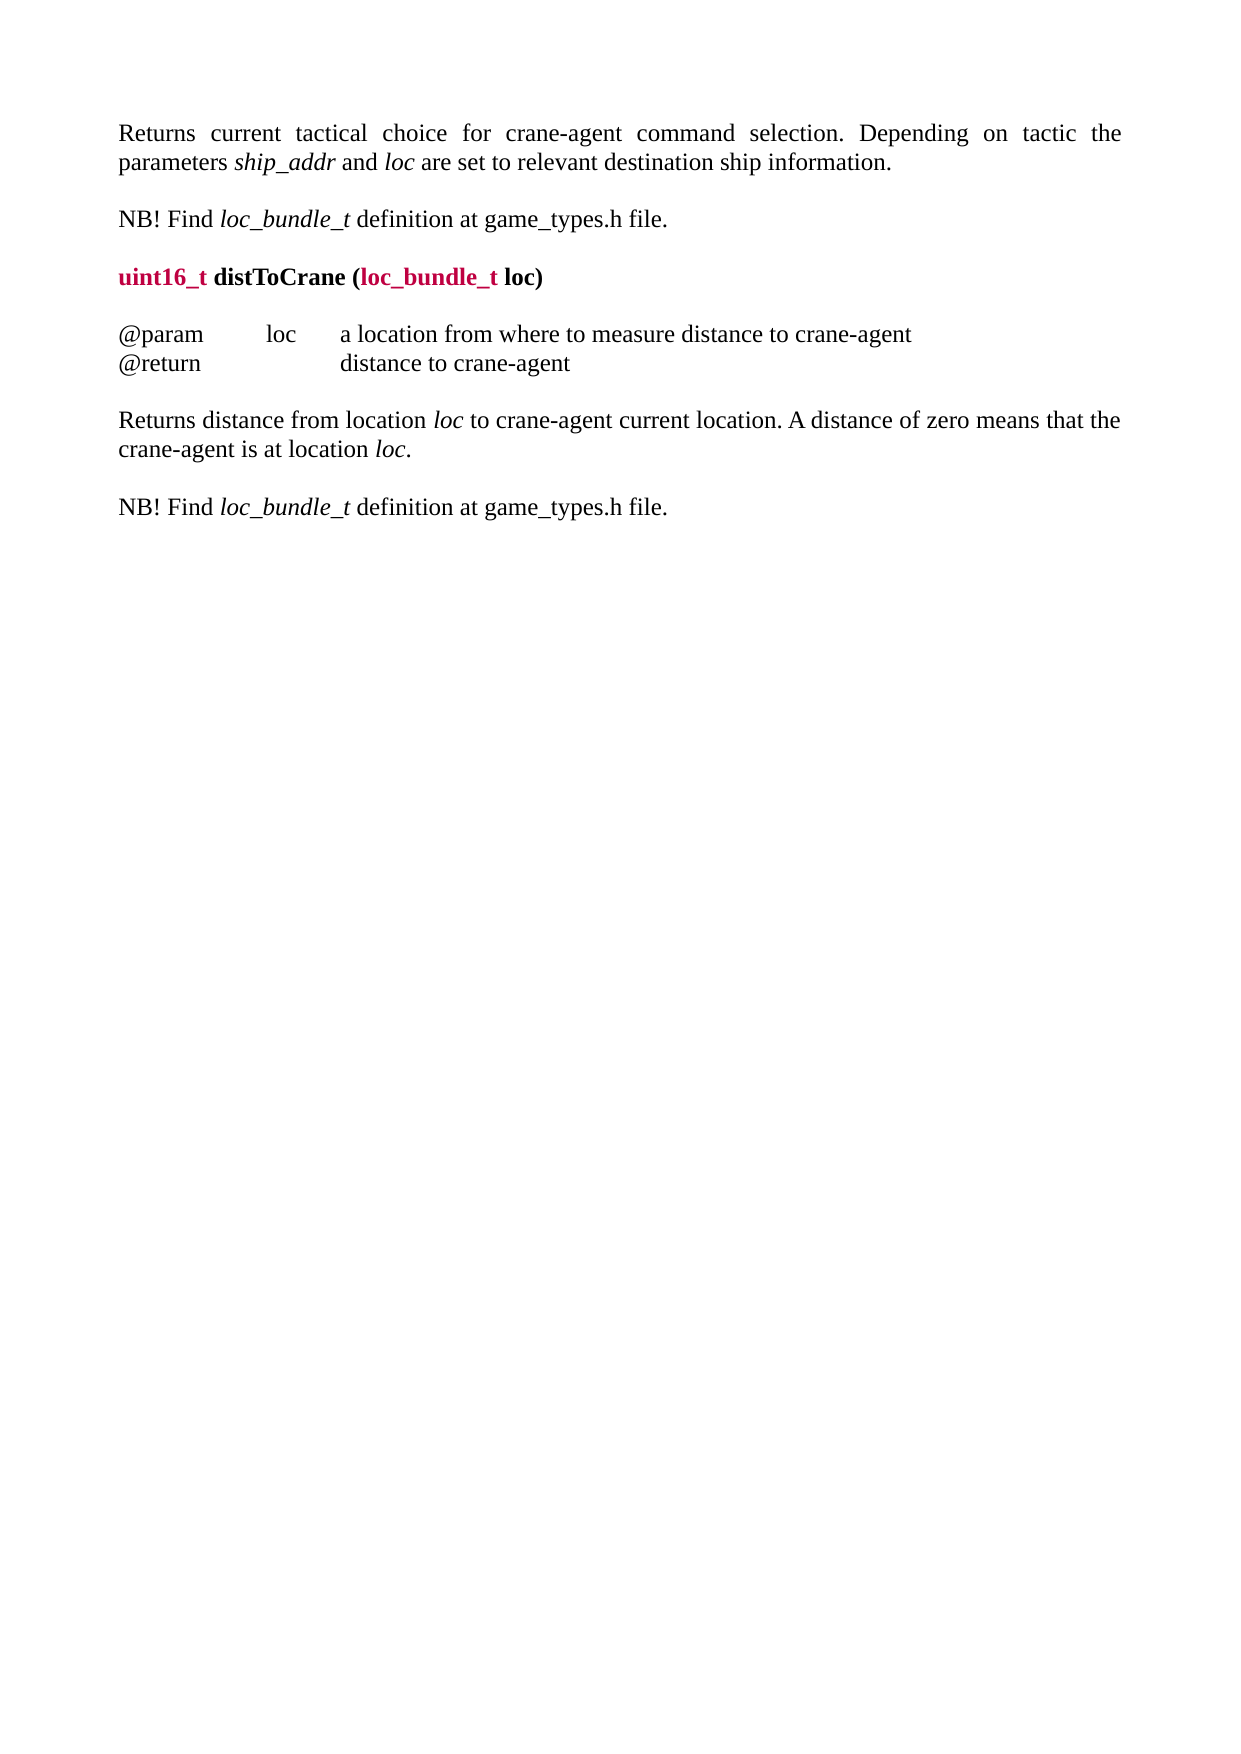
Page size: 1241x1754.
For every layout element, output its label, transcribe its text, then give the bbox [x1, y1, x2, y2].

text NB! Find loc_bundle_t definition at game_types.h file. [118, 492, 1122, 521]
text Returns distance from location loc to crane-agent current location. A distance of zero means that the crane-agent is at location loc. [118, 406, 1122, 463]
text @return distance to crane-agent [118, 348, 1122, 377]
text NB! Find loc_bundle_t definition at game_types.h file. [118, 204, 1122, 233]
text uint16_t distToCrane (loc_bundle_t loc) [118, 262, 1122, 291]
text Returns current tactical choice for crane-agent command selection. Depending on tactic the parameters ship_addr and loc are set to relevant destination ship information. [118, 118, 1122, 176]
text @param loc a location from where to measure distance to crane-agent [118, 319, 1122, 348]
